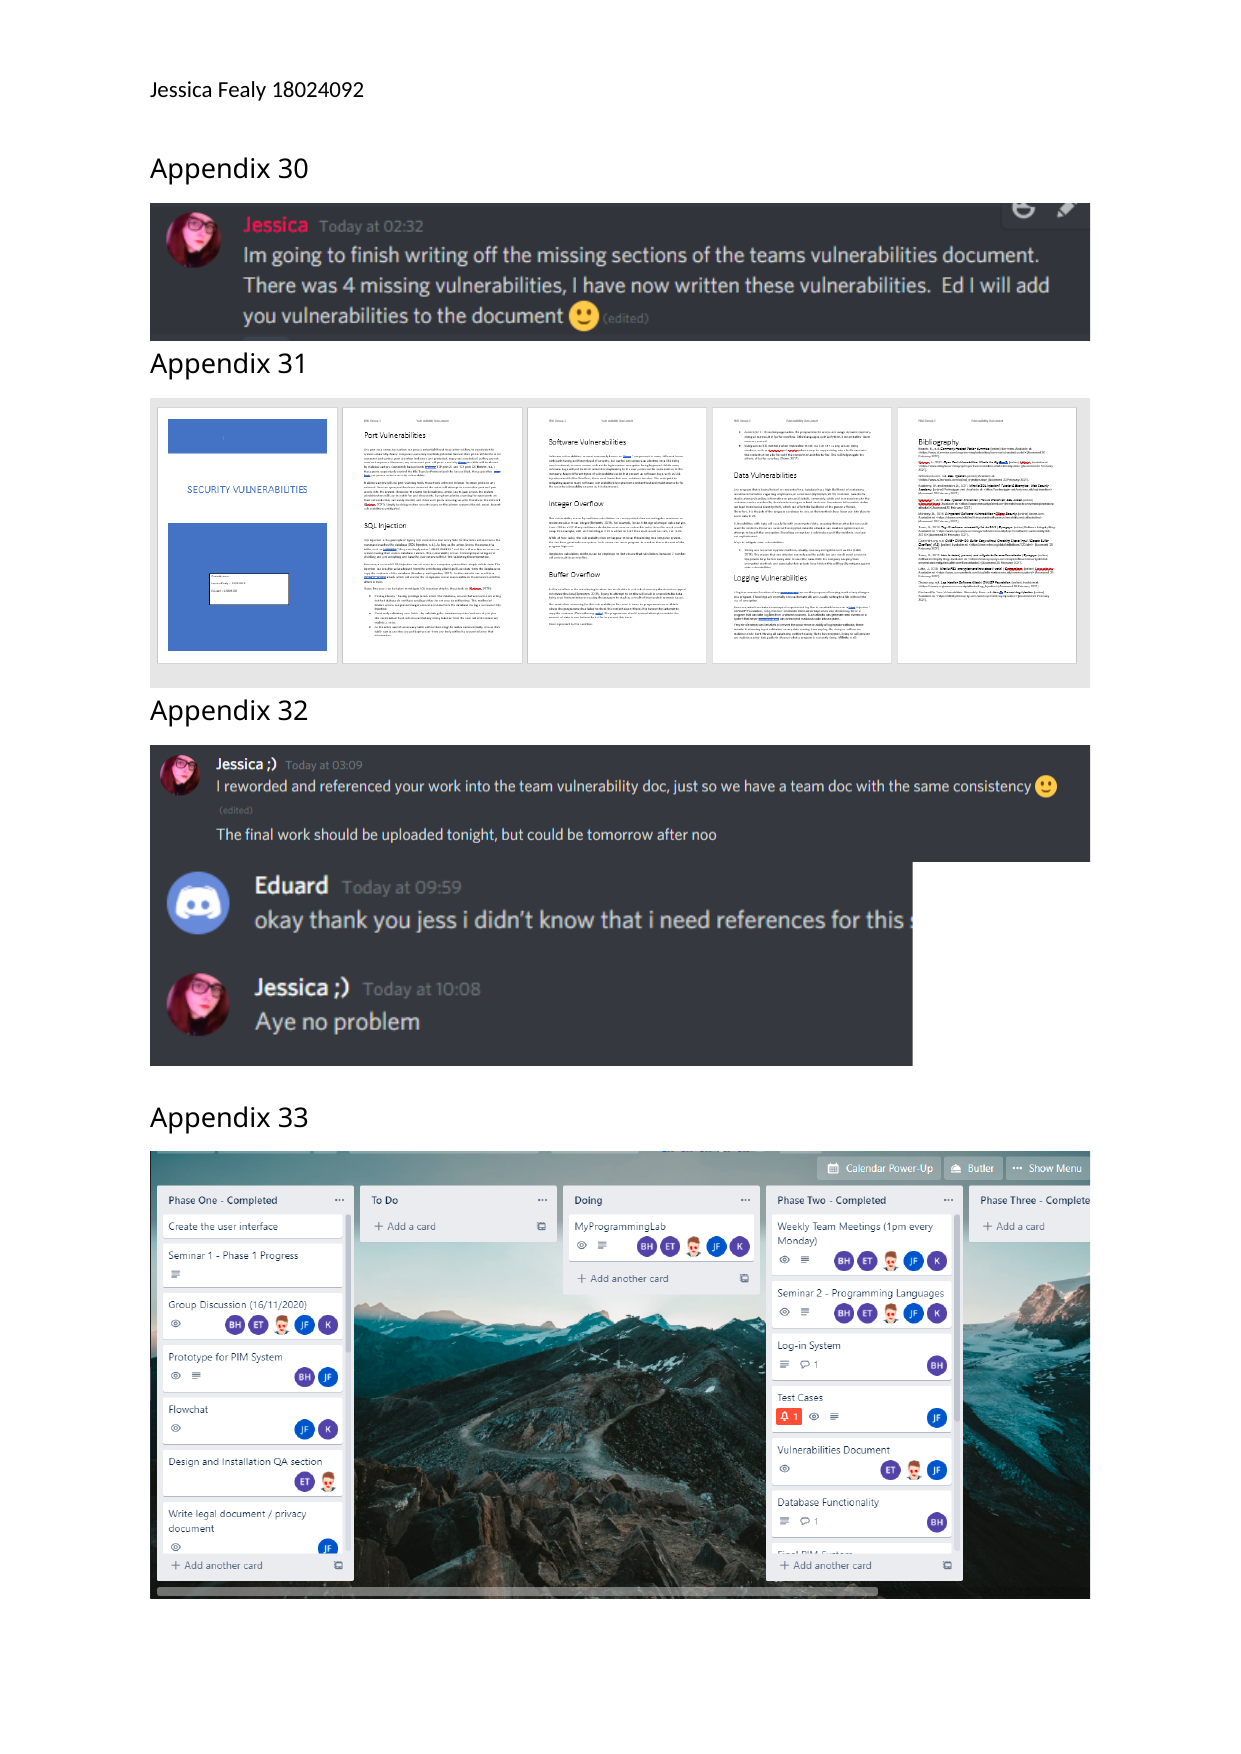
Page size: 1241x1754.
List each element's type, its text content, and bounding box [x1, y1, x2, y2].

subtitle Appendix 30 [150, 150, 1090, 187]
subtitle Appendix 32 [150, 692, 1090, 729]
subtitle Appendix 33 [150, 1098, 1090, 1135]
subtitle Appendix 31 [150, 344, 1090, 381]
